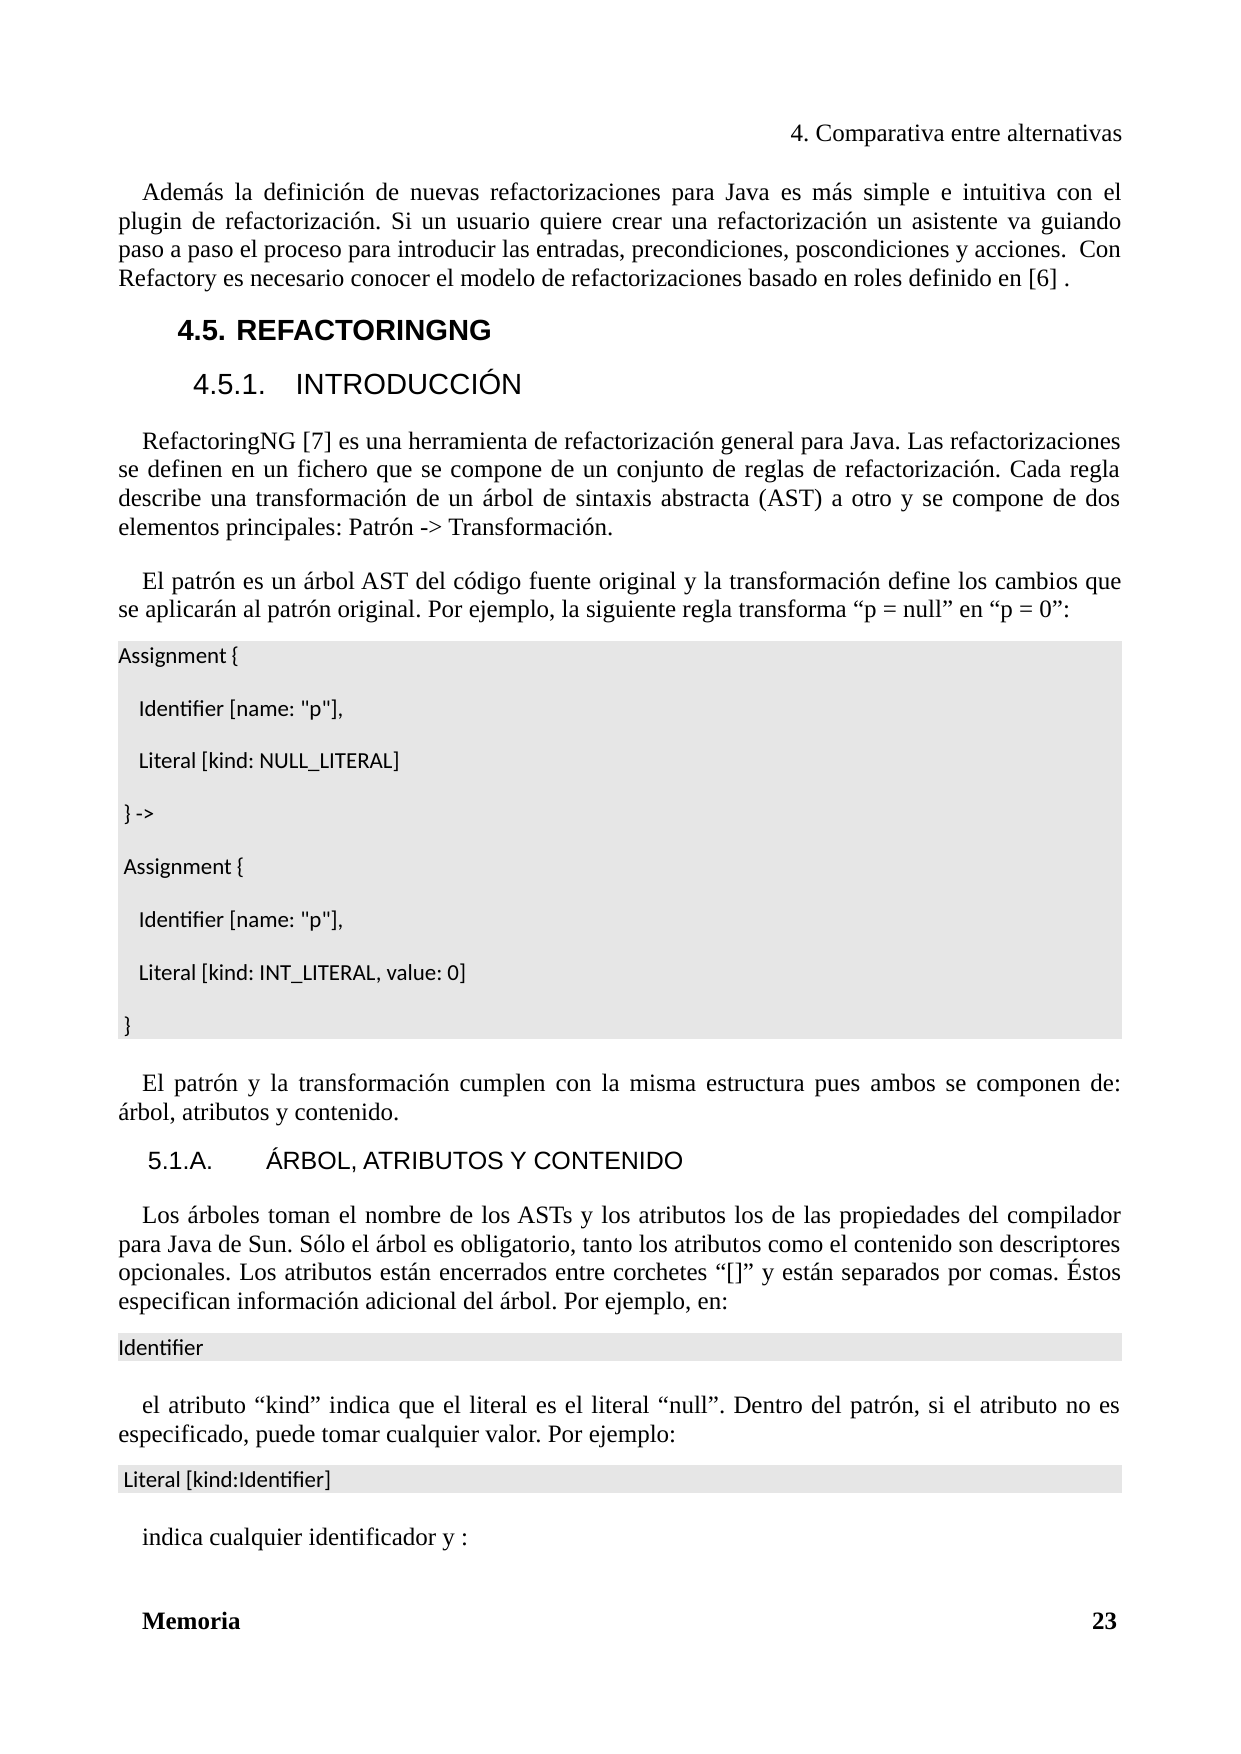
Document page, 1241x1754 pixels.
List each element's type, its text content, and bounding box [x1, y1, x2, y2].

text El patrón y la transformación cumplen con la misma estructura pues ambos se componen de: árbol, atributos y contenido. [118, 1068, 1122, 1125]
text } -> [118, 799, 1122, 827]
text Los árboles toman el nombre de los ASTs y los atributos los de las propiedades del compilador para Java de Sun. Sólo el árbol es obligatorio, tanto los atributos como el contenido son descriptores opcionales. Los atributos están encerrados entre corchetes “[]” y están separados por comas. Éstos especifican información adicional del árbol. Por ejemplo, en: [118, 1200, 1122, 1315]
subtitle Árbol, atributos y contenido [148, 1146, 1122, 1175]
text el atributo “kind” indica que el literal es el literal “null”. Dentro del patrón, si el atributo no es especificado, puede tomar cualquier valor. Por ejemplo: [118, 1390, 1122, 1447]
text Además la definición de nuevas refactorizaciones para Java es más simple e intuitiva con el plugin de refactorización. Si un usuario quiere crear una refactorización un asistente va guiando paso a paso el proceso para introducir las entradas, precondiciones, poscondiciones y acciones. Con Refactory es necesario conocer el modelo de refactorizaciones basado en roles definido en [6] . [118, 177, 1122, 292]
text Literal [kind:Identifier] [118, 1465, 1122, 1493]
text Literal [kind: NULL_LITERAL] [118, 747, 1122, 775]
text Literal [kind: INT_LITERAL, value: 0] [118, 958, 1122, 986]
text Identifier [name: "p"], [118, 694, 1122, 722]
text indica cualquier identificador y : [118, 1522, 1122, 1551]
text Assignment { [118, 852, 1122, 880]
text Assignment { [118, 641, 1122, 669]
text Identifier [name: "p"], [118, 905, 1122, 933]
text RefactoringNG [7] es una herramienta de refactorización general para Java. Las refactorizaciones se definen en un fichero que se compone de un conjunto de reglas de refactorización. Cada regla describe una transformación de un árbol de sintaxis abstracta (AST) a otro y se compone de dos elementos principales: Patrón -> Transformación. [118, 426, 1122, 541]
text El patrón es un árbol AST del código fuente original y la transformación define los cambios que se aplicarán al patrón original. Por ejemplo, la siguiente regla transforma “p = null” en “p = 0”: [118, 566, 1122, 623]
text } [118, 1011, 1122, 1039]
text Identifier [118, 1333, 1122, 1361]
subtitle Introducción [266, 367, 1122, 401]
subtitle RefactoringNG [177, 313, 1122, 346]
